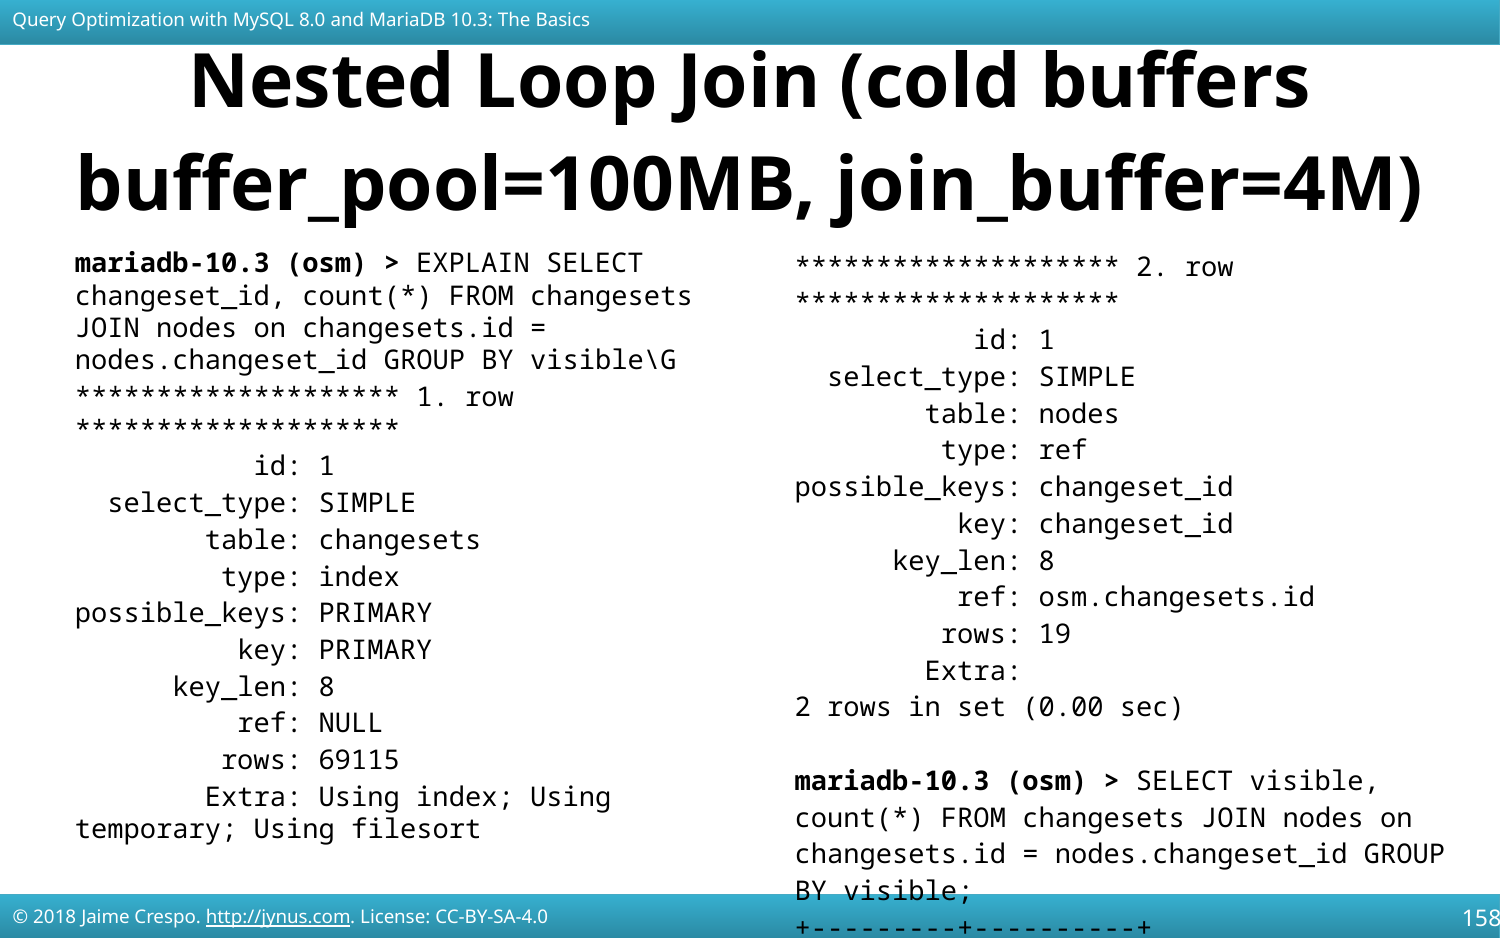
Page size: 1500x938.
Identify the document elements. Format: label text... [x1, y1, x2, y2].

text_box ******************** 2. row ******************** id: 1 select_type: SIMPLE table: nodes type: ref possible_keys: changeset_id key: changeset_id key_len: 8 ref: osm.changesets.id rows: 19 Extra: 2 rows in set (0.00 sec) mariadb-10.3 (osm) > SELECT visible, count(*) FROM changesets JOIN nodes on changesets.id = nodes.changeset_id GROUP BY visible; +---------+----------+ | visible | count(*) | +---------+----------+ | 1 | 2865312 | +---------+----------+ 1 row in set (32.86 sec) [779, 240, 1486, 938]
list mariadb-10.3 (osm) > EXPLAIN SELECT changeset_id, count(*) FROM changesets JOIN nodes on changesets.id = nodes.changeset_id GROUP BY visible\G ******************** 1. row ******************** id: 1 select_type: SIMPLE table: changesets type: index possible_keys: PRIMARY key: PRIMARY key_len: 8 ref: NULL rows: 69115 Extra: Using index; Using temporary; Using filesort [74, 245, 765, 856]
title Nested Loop Join (cold buffers buffer_pool=100MB, join_buffer=4M) [75, 0, 1425, 271]
slide_number [1486, 896, 1490, 935]
